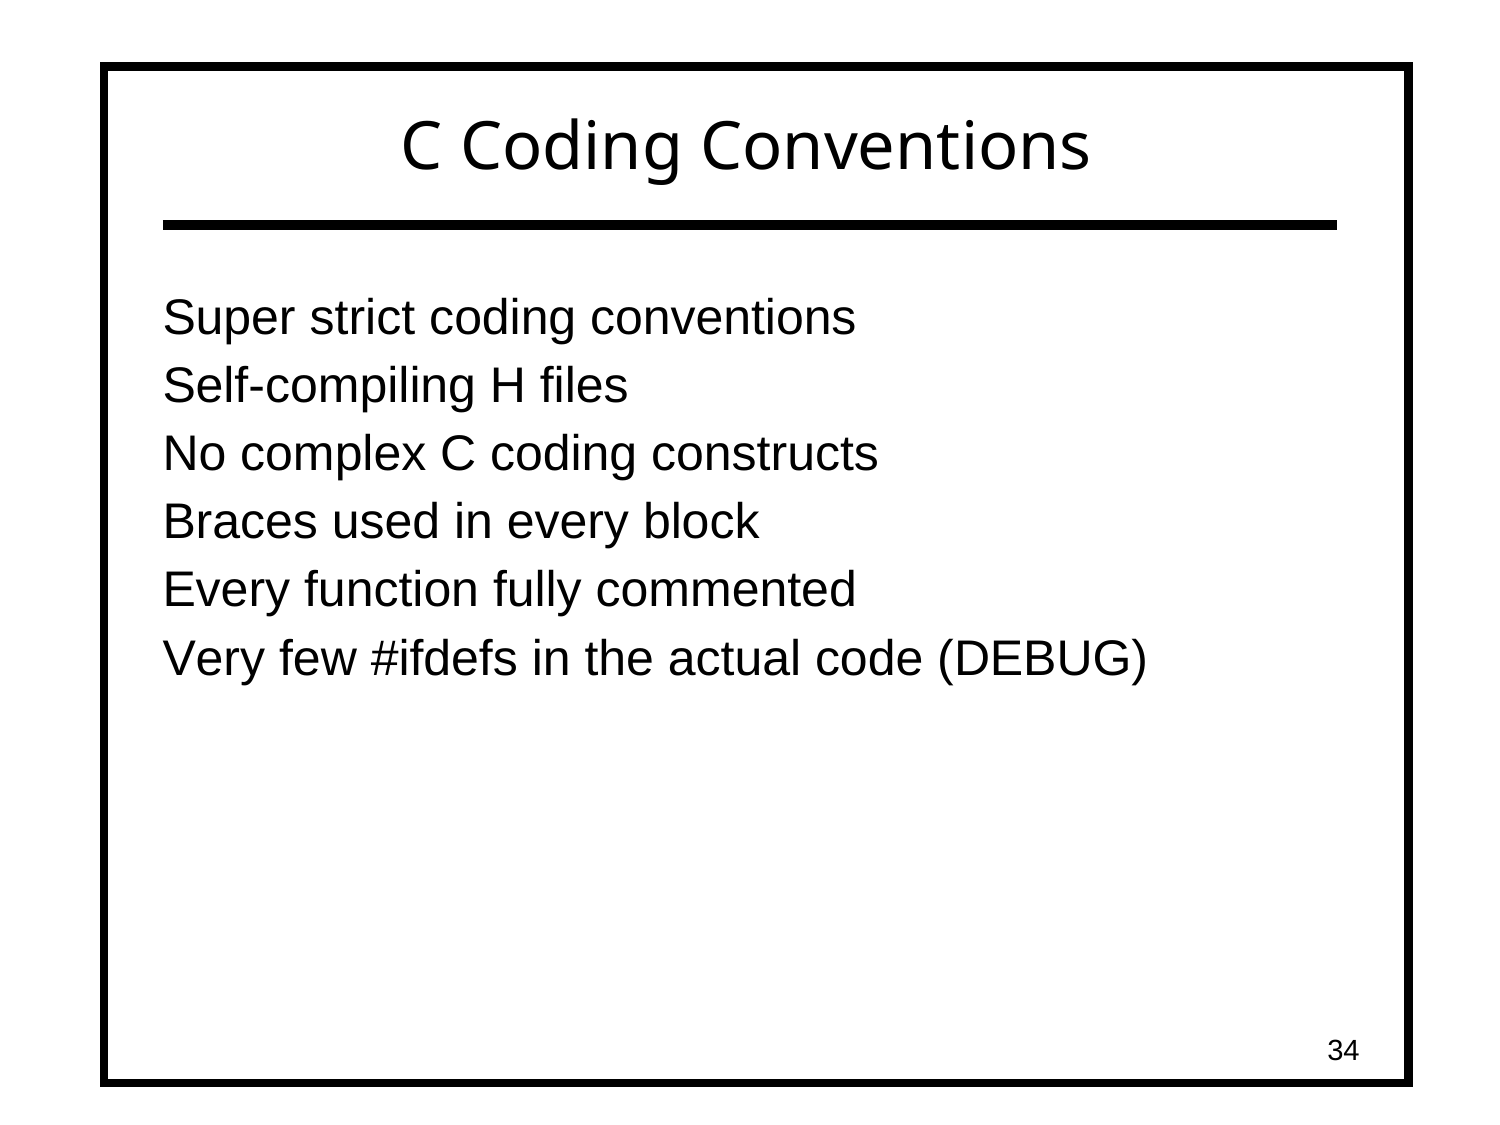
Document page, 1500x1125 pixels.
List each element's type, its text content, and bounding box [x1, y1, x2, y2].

title C Coding Conventions [162, 82, 1332, 206]
list Super strict coding conventions Self-compiling H files No complex C coding constructs Braces used in every block Every function fully commented Very few #ifdefs in the actual code (DEBUG) [162, 288, 1338, 986]
